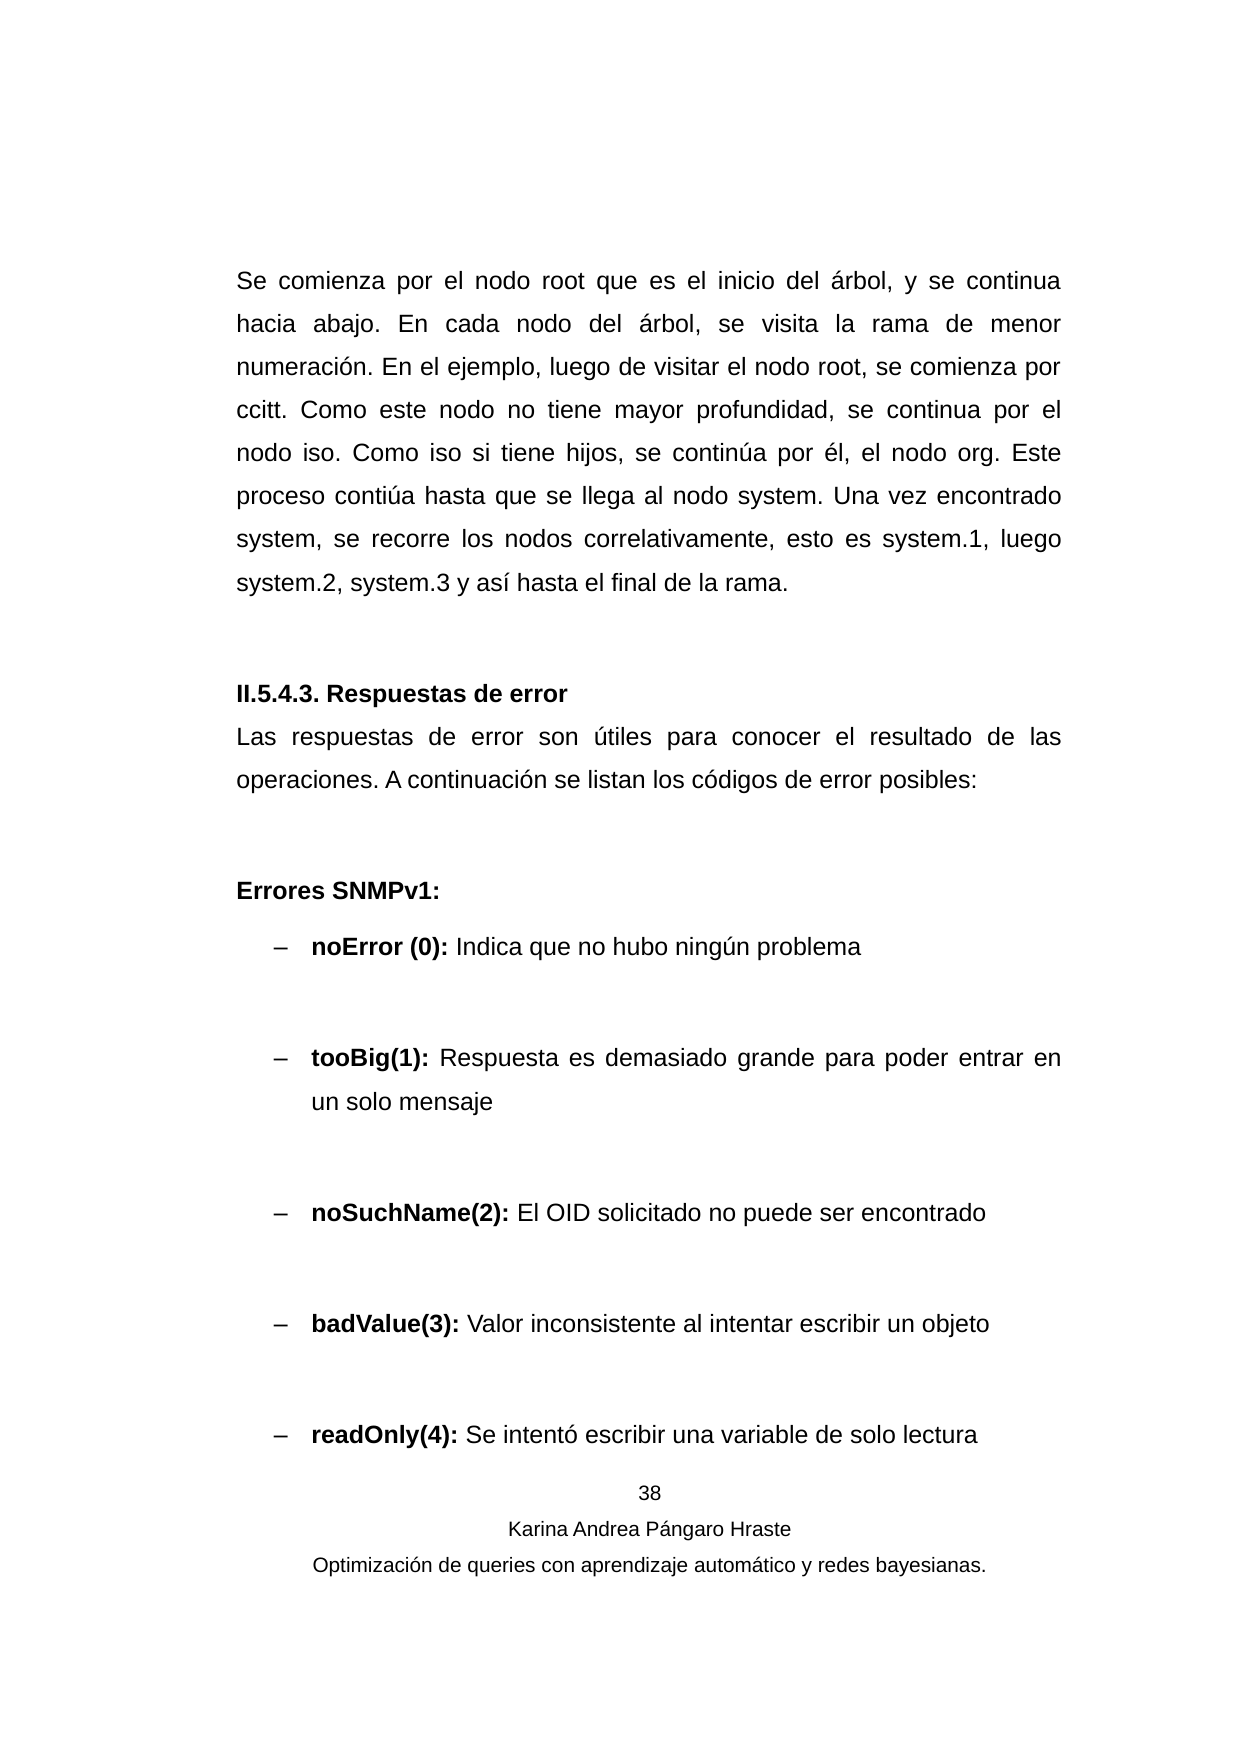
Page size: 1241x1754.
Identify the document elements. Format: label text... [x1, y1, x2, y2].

text Errores SNMPv1: [236, 876, 1063, 905]
list tooBig(1): Respuesta es demasiado grande para poder entrar en un solo mensaje [274, 1043, 1063, 1115]
text Las respuestas de error son útiles para conocer el resultado de las operaciones. A continuación se listan los códigos de error posibles: [236, 722, 1063, 794]
list readOnly(4): Se intentó escribir una variable de solo lectura [274, 1421, 1063, 1449]
list noSuchName(2): El OID solicitado no puede ser encontrado [274, 1198, 1063, 1227]
subtitle Respuestas de error [236, 679, 1063, 708]
list noError (0): Indica que no hubo ningún problema [274, 932, 1063, 961]
list badValue(3): Valor inconsistente al intentar escribir un objeto [274, 1309, 1063, 1338]
text Se comienza por el nodo root que es el inicio del árbol, y se continua hacia abajo. En cada nodo del árbol, se visita la rama de menor numeración. En el ejemplo, luego de visitar el nodo root, se comienza por ccitt. Como este nodo no tiene mayor profundidad, se continua por el nodo iso. Como iso si tiene hijos, se continúa por él, el nodo org. Este proceso contiúa hasta que se llega al nodo system. Una vez encontrado system, se recorre los nodos correlativamente, esto es system.1, luego system.2, system.3 y así hasta el final de la rama. [236, 266, 1063, 596]
